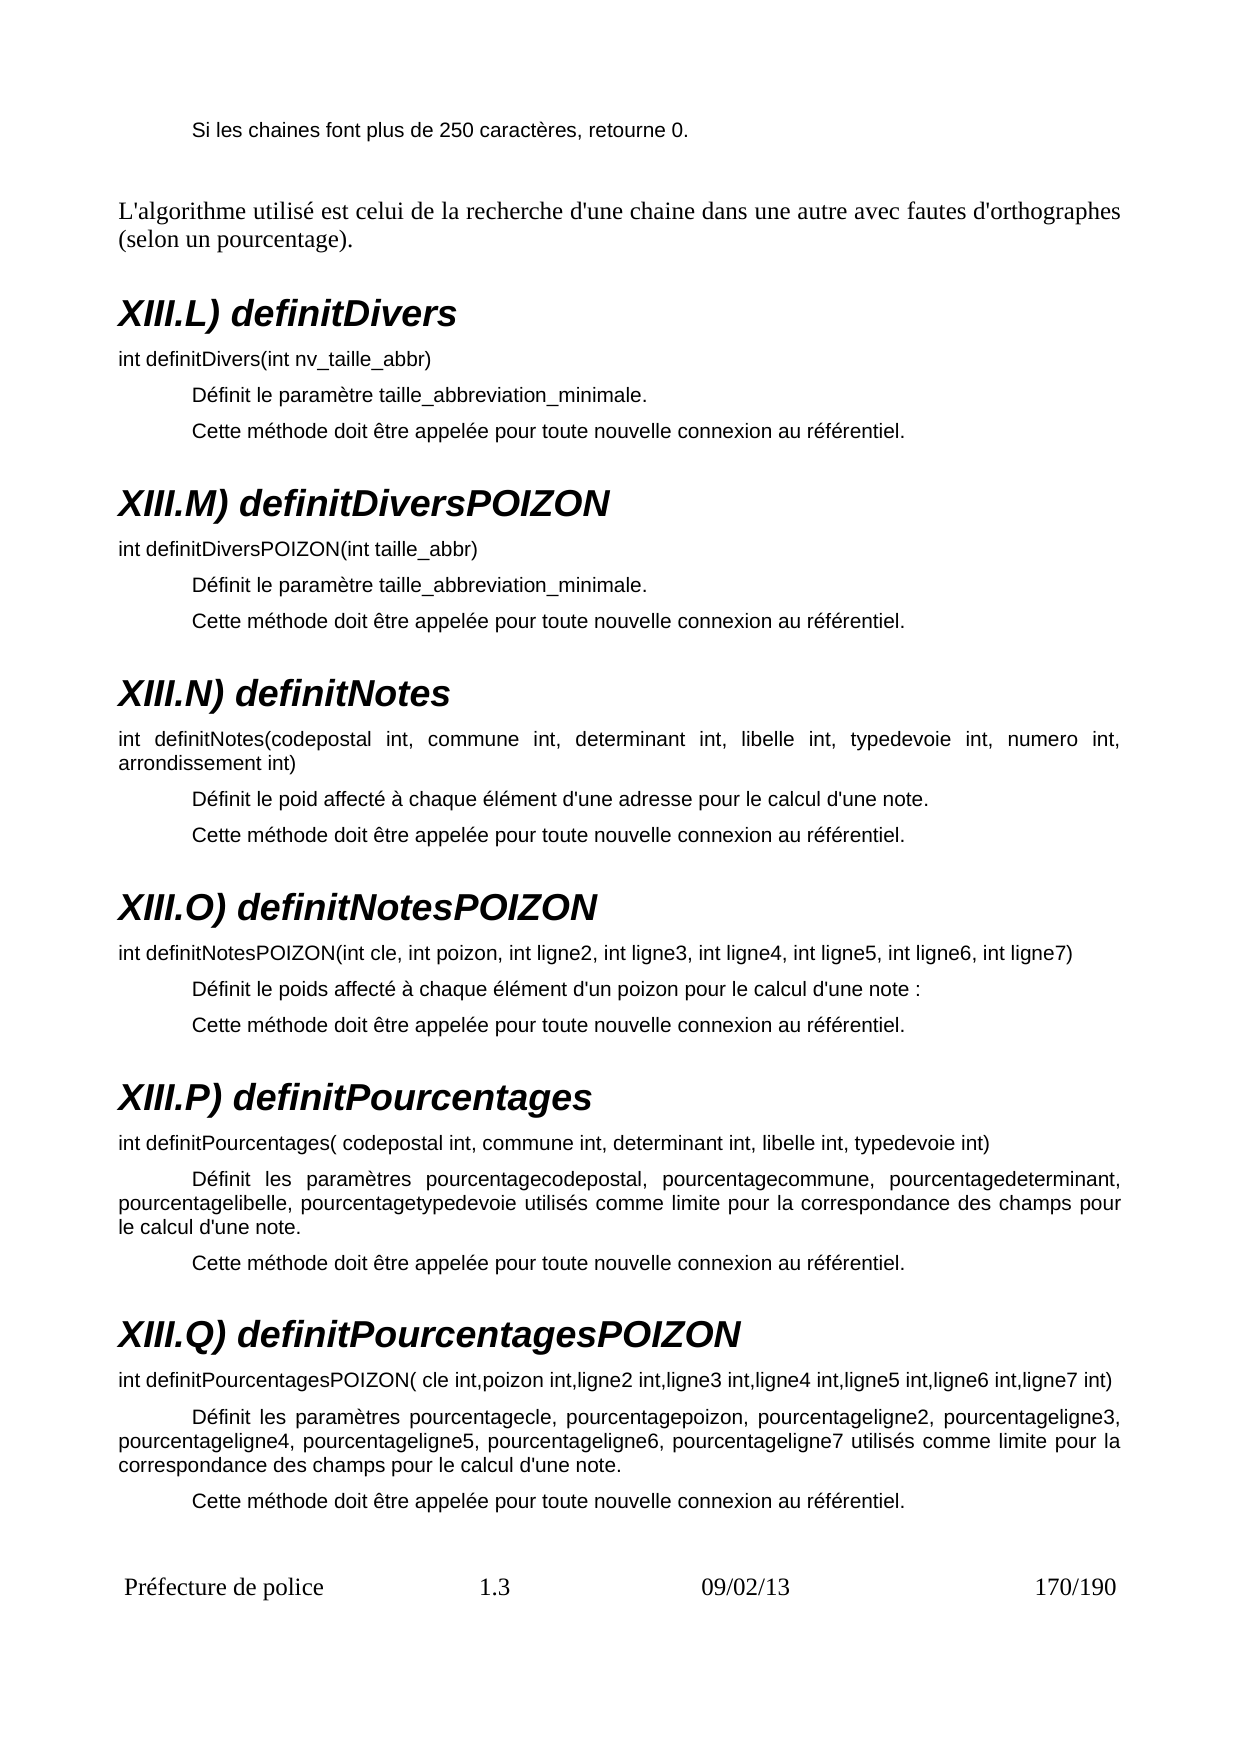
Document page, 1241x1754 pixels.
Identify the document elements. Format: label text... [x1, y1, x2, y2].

text int definitDivers(int nv_taille_abbr) [118, 346, 1122, 370]
text int definitPourcentagesPOIZON( cle int,poizon int,ligne2 int,ligne3 int,ligne4 int,ligne5 int,ligne6 int,ligne7 int) [118, 1368, 1122, 1392]
text Cette méthode doit être appelée pour toute nouvelle connexion au référentiel. [118, 1013, 1122, 1037]
text int definitNotes(codepostal int, commune int, determinant int, libelle int, typedevoie int, numero int, arrondissement int) [118, 726, 1122, 774]
text int definitDiversPOIZON(int taille_abbr) [118, 536, 1122, 560]
text Cette méthode doit être appelée pour toute nouvelle connexion au référentiel. [118, 609, 1122, 633]
text Définit les paramètres pourcentagecodepostal, pourcentagecommune, pourcentagedeterminant, pourcentagelibelle, pourcentagetypedevoie utilisés comme limite pour la correspondance des champs pour le calcul d'une note. [118, 1167, 1122, 1239]
text Cette méthode doit être appelée pour toute nouvelle connexion au référentiel. [118, 823, 1122, 847]
text Si les chaines font plus de 250 caractères, retourne 0. [118, 118, 1122, 142]
text Définit le paramètre taille_abbreviation_minimale. [118, 383, 1122, 407]
subtitle definitPourcentages [118, 1075, 1122, 1118]
text Définit les paramètres pourcentagecle, pourcentagepoizon, pourcentageligne2, pourcentageligne3, pourcentageligne4, pourcentageligne5, pourcentageligne6, pourcentageligne7 utilisés comme limite pour la correspondance des champs pour le calcul d'une note. [118, 1405, 1122, 1477]
text Cette méthode doit être appelée pour toute nouvelle connexion au référentiel. [118, 1251, 1122, 1275]
text Définit le poid affecté à chaque élément d'une adresse pour le calcul d'une note. [118, 787, 1122, 811]
text int definitPourcentages( codepostal int, commune int, determinant int, libelle int, typedevoie int) [118, 1130, 1122, 1154]
subtitle definitDivers [118, 291, 1122, 334]
subtitle definitDiversPOIZON [118, 481, 1122, 524]
text Cette méthode doit être appelée pour toute nouvelle connexion au référentiel. [118, 419, 1122, 443]
subtitle definitNotes [118, 671, 1122, 714]
text Définit le poids affecté à chaque élément d'un poizon pour le calcul d'une note : [118, 977, 1122, 1001]
text Définit le paramètre taille_abbreviation_minimale. [118, 573, 1122, 597]
text Cette méthode doit être appelée pour toute nouvelle connexion au référentiel. [118, 1489, 1122, 1513]
text L'algorithme utilisé est celui de la recherche d'une chaine dans une autre avec fautes d'orthographes (selon un pourcentage). [118, 196, 1122, 253]
subtitle definitPourcentagesPOIZON [118, 1313, 1122, 1356]
subtitle definitNotesPOIZON [118, 885, 1122, 928]
text int definitNotesPOIZON(int cle, int poizon, int ligne2, int ligne3, int ligne4, int ligne5, int ligne6, int ligne7) [118, 940, 1122, 964]
